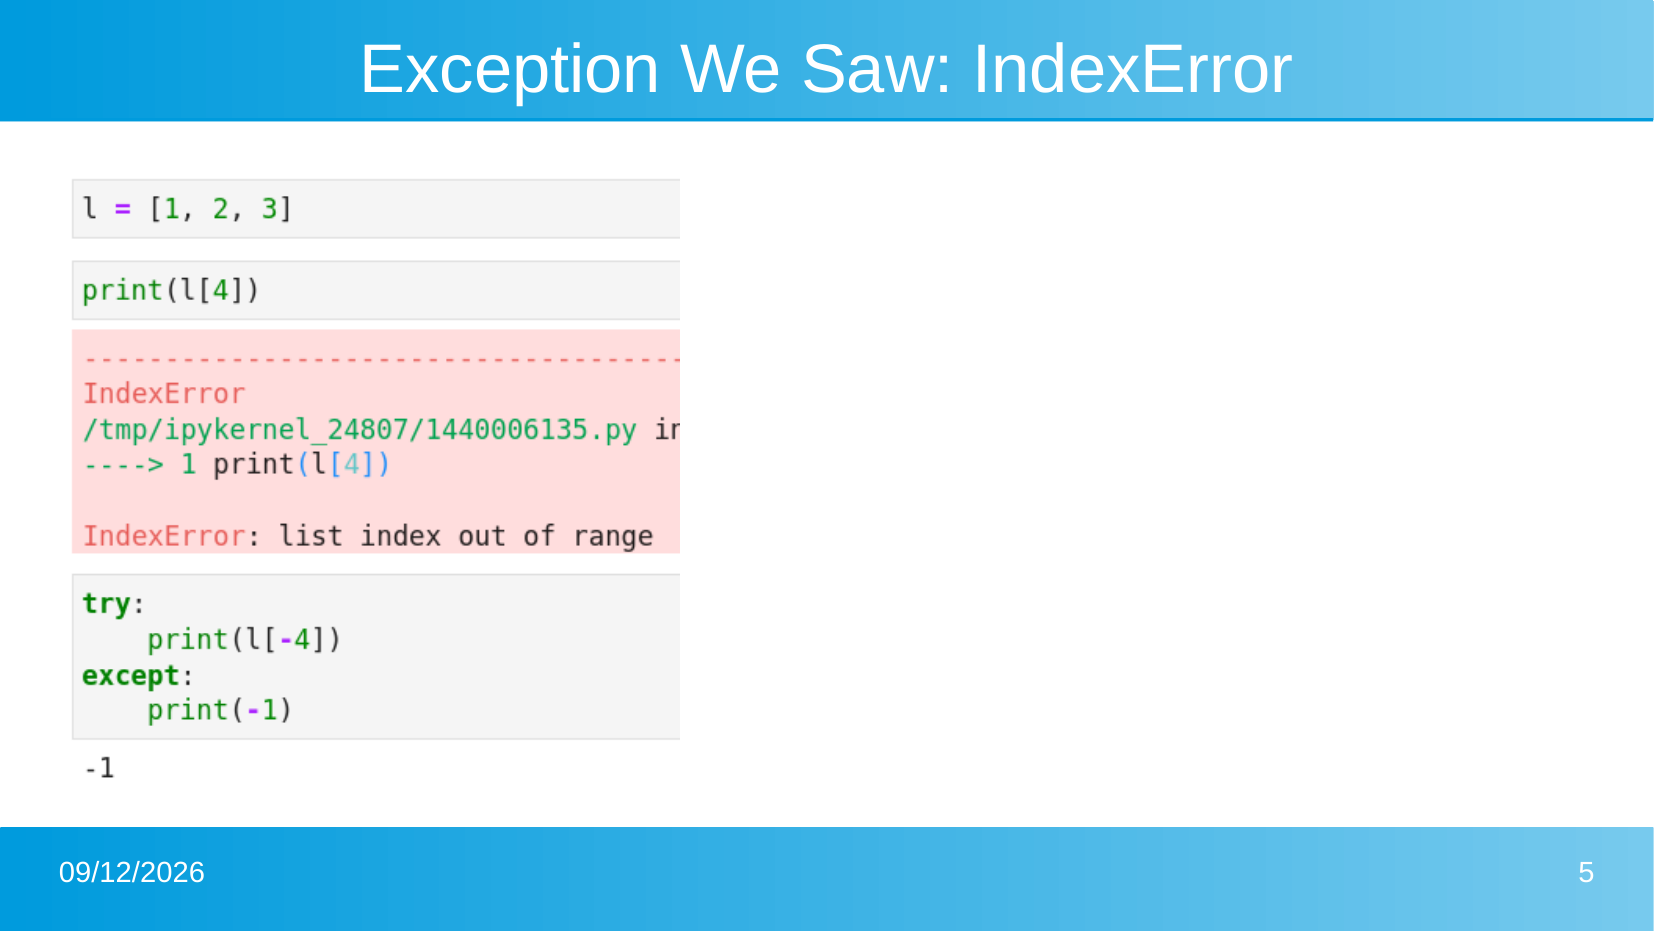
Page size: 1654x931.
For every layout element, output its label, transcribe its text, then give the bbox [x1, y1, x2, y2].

picture [66, 159, 680, 798]
title Exception We Saw: IndexError [59, 29, 1595, 108]
